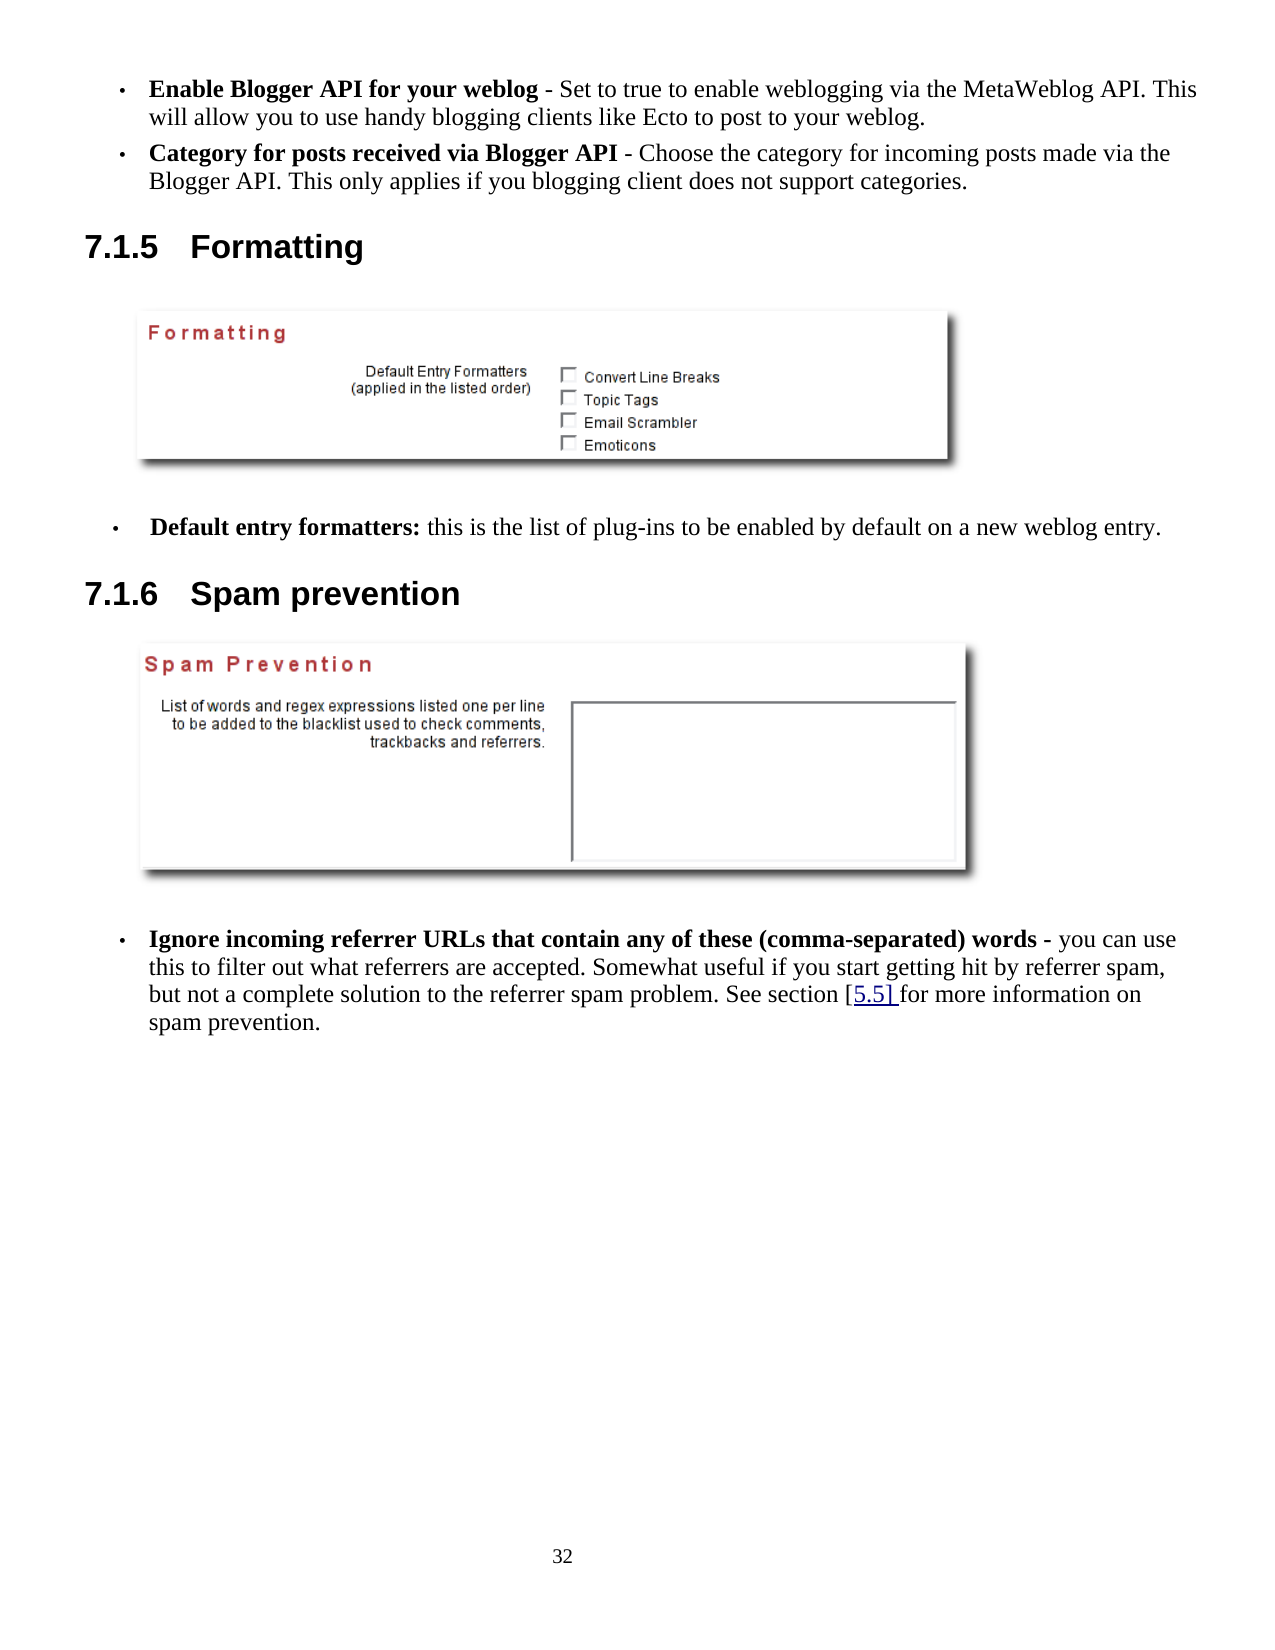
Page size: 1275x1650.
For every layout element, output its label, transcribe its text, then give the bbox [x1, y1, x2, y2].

list Category for posts received via Blogger API - Choose the category for incoming posts made via the Blogger API. This only applies if you blogging client does not support categories. [119, 139, 1200, 195]
subtitle Formatting [75, 229, 1200, 266]
list Enable Blogger API for your weblog - Set to true to enable weblogging via the MetaWeblog API. This will allow you to use handy blogging clients like Ecto to post to your weblog. [119, 75, 1200, 130]
subtitle Spam prevention [75, 575, 1200, 612]
list Default entry formatters: this is the list of plug-ins to be enabled by default on a new weblog entry. [112, 513, 1200, 541]
list Ignore incoming referrer URLs that contain any of these (comma-separated) words - you can use this to filter out what referrers are accepted. Somewhat useful if you start getting hit by referrer spam, but not a complete solution to the referrer spam problem. See section [5.5] for more information on spam prevention. [119, 925, 1200, 1036]
picture [134, 637, 984, 889]
picture [131, 305, 966, 477]
